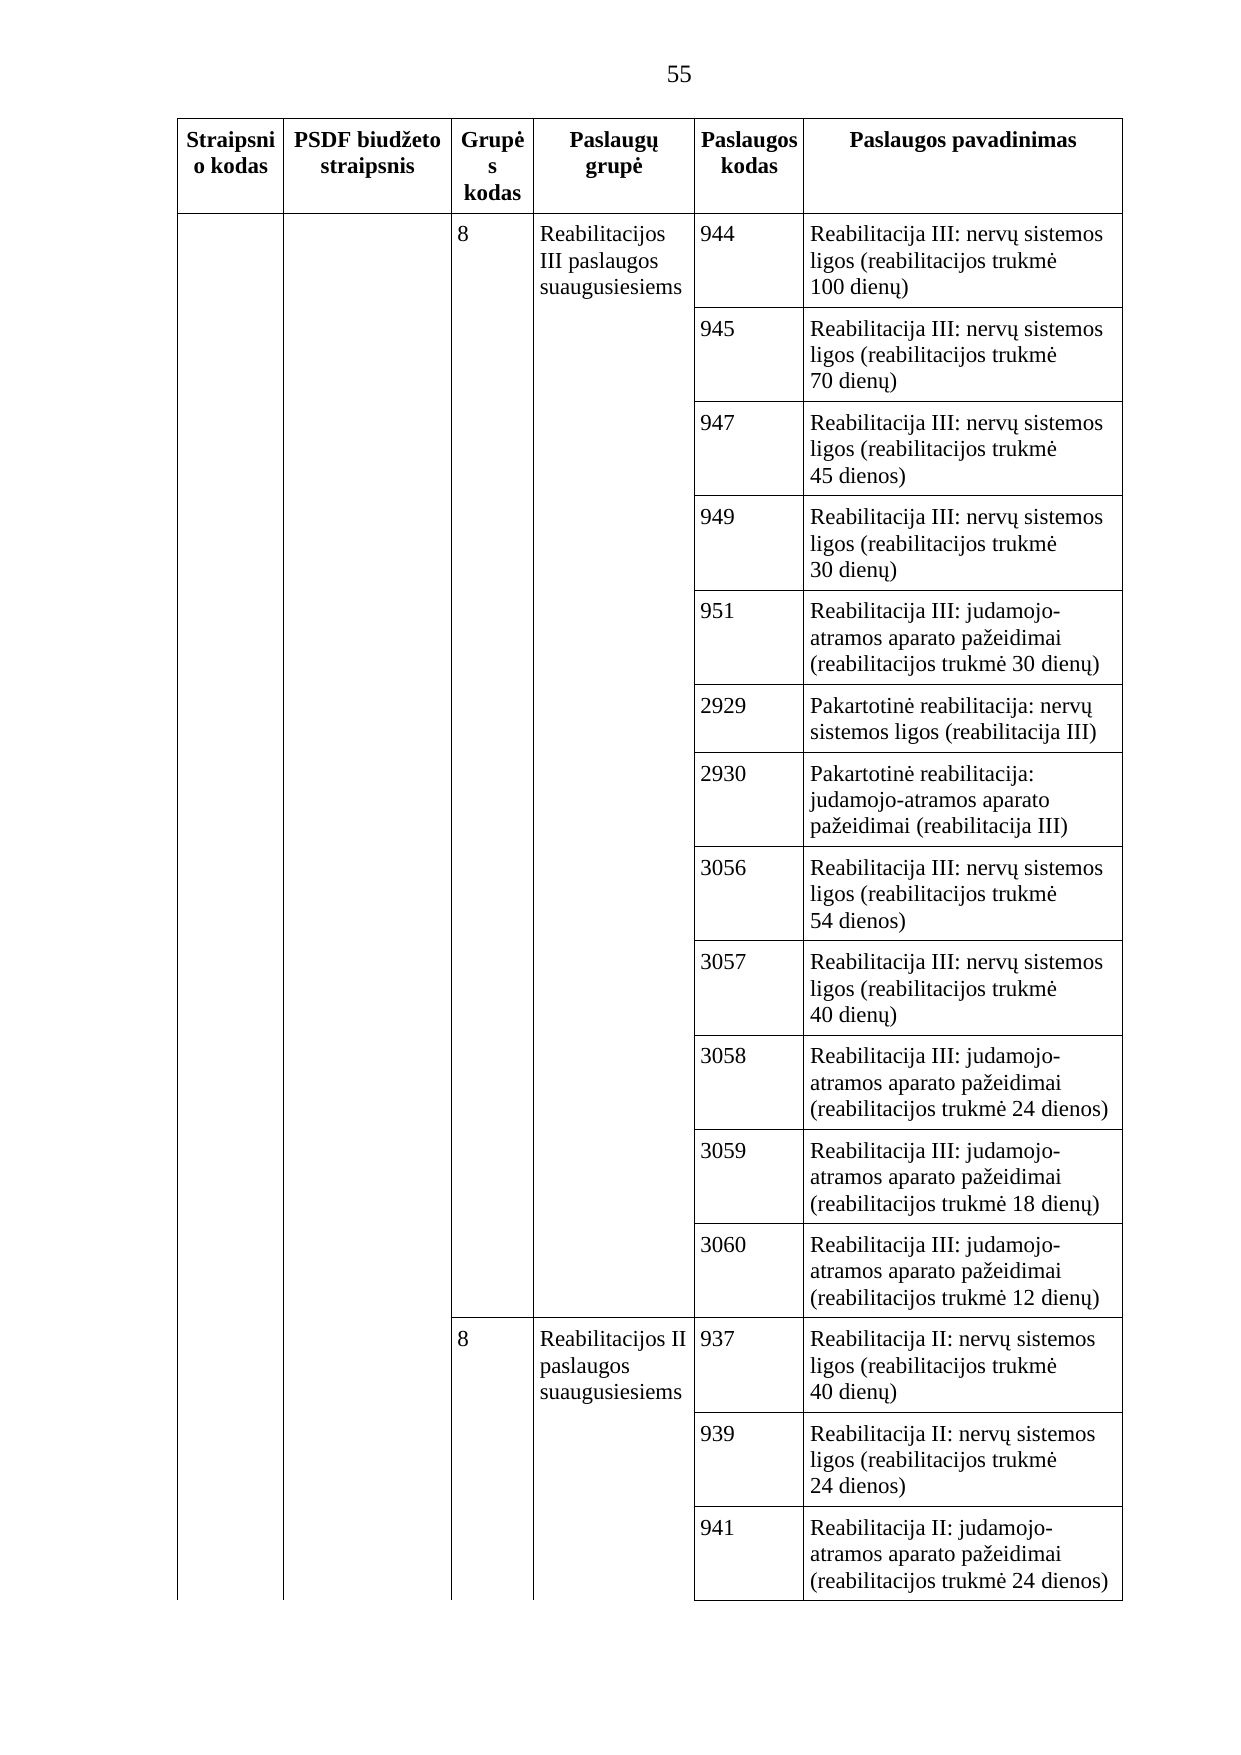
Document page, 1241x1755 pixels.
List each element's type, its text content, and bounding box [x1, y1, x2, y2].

table_cell [284, 1317, 451, 1359]
table_cell Reabilitacija III: nervų sistemos ligos (reabilitacijos trukmė 100 dienų) [804, 214, 1122, 307]
table_cell 3057 [695, 941, 803, 1034]
table_cell [534, 684, 694, 752]
table_cell Pakartotinė reabilitacija: judamojo-atramos aparato pažeidimai (reabilitacija III) [804, 753, 1122, 846]
table_cell [178, 1359, 283, 1412]
table_cell Reabilitacija III: judamojo-atramos aparato pažeidimai (reabilitacijos trukmė 24 dienos) [804, 1036, 1122, 1129]
table_cell [284, 752, 451, 846]
table_cell Reabilitacijos II paslaugos suaugusiesiems [534, 1318, 694, 1506]
table_cell [284, 940, 451, 1034]
table_cell Reabilitacija III: judamojo-atramos aparato pažeidimai (reabilitacijos trukmė 18 dienų) [804, 1130, 1122, 1223]
table_cell 947 [695, 402, 803, 495]
table_cell [452, 495, 533, 589]
table_cell 2930 [695, 753, 803, 846]
table_cell Reabilitacija III: judamojo-atramos aparato pažeidimai (reabilitacijos trukmė 30 dienų) [804, 591, 1122, 684]
table_header Paslaugos kodas [695, 119, 803, 212]
table_cell [178, 307, 283, 401]
table_cell [284, 684, 451, 752]
table_cell [452, 307, 533, 401]
table_cell [534, 846, 694, 940]
table_cell [452, 1412, 533, 1506]
table_cell 944 [695, 214, 803, 307]
table_cell [284, 1129, 451, 1223]
table_cell [178, 1317, 283, 1359]
table_cell [452, 1506, 533, 1600]
table_cell [284, 307, 451, 401]
table_cell [534, 752, 694, 846]
table_cell Reabilitacija II: nervų sistemos ligos (reabilitacijos trukmė 40 dienų) [804, 1318, 1122, 1412]
table_cell [534, 940, 694, 1034]
table_cell Reabilitacija III: nervų sistemos ligos (reabilitacijos trukmė 45 dienos) [804, 402, 1122, 495]
table_cell 3056 [695, 847, 803, 940]
table_cell Reabilitacija III: nervų sistemos ligos (reabilitacijos trukmė 70 dienų) [804, 308, 1122, 401]
table_cell Reabilitacija III: nervų sistemos ligos (reabilitacijos trukmė 54 dienos) [804, 847, 1122, 940]
table_header Straipsnio kodas [178, 119, 283, 212]
table_cell [284, 1412, 451, 1506]
table_cell [534, 1129, 694, 1223]
table_header Grupės kodas [452, 119, 533, 212]
table_cell [452, 1223, 533, 1317]
table_cell [178, 495, 283, 589]
table_cell [452, 940, 533, 1034]
table_cell [178, 752, 283, 846]
table_cell 939 [695, 1413, 803, 1506]
table_header Paslaugų grupė [534, 119, 694, 212]
table_cell [178, 1223, 283, 1317]
table_cell [534, 1506, 694, 1600]
table_cell Reabilitacija II: judamojo-atramos aparato pažeidimai (reabilitacijos trukmė 24 dienos) [804, 1507, 1122, 1600]
table_cell 8 [452, 214, 533, 307]
table_cell [284, 401, 451, 495]
table_header Paslaugos pavadinimas [804, 119, 1122, 212]
table_cell Pakartotinė reabilitacija: nervų sistemos ligos (reabilitacija III) [804, 685, 1122, 752]
table_cell 8 [452, 1318, 533, 1359]
table_cell [284, 1506, 451, 1600]
table_cell 2929 [695, 685, 803, 752]
table_cell 945 [695, 308, 803, 401]
table_cell [178, 1412, 283, 1506]
table_cell [452, 401, 533, 495]
table_cell [452, 846, 533, 940]
table_cell [284, 1035, 451, 1129]
table_cell 937 [695, 1318, 803, 1412]
table_cell 949 [695, 496, 803, 589]
table_cell [178, 1035, 283, 1129]
table_cell [178, 1506, 283, 1600]
table_cell [284, 846, 451, 940]
table_cell [534, 590, 694, 684]
table_cell [178, 401, 283, 495]
table_cell [178, 684, 283, 752]
table_cell [178, 1129, 283, 1223]
table_cell [452, 1129, 533, 1223]
table_cell [284, 495, 451, 589]
table_cell [452, 590, 533, 684]
table_cell [178, 590, 283, 684]
table_cell 3059 [695, 1130, 803, 1223]
table_header PSDF biudžeto straipsnis [284, 119, 451, 212]
table_cell [534, 1035, 694, 1129]
table_cell [284, 1223, 451, 1317]
table_cell [284, 1359, 451, 1412]
table_cell 941 [695, 1507, 803, 1600]
table_cell [534, 401, 694, 495]
table_cell 951 [695, 591, 803, 684]
table_cell [534, 495, 694, 589]
table_cell [284, 214, 451, 307]
table_cell [178, 846, 283, 940]
table_cell [178, 214, 283, 307]
table_cell [452, 752, 533, 846]
table_cell Reabilitacija III: judamojo-atramos aparato pažeidimai (reabilitacijos trukmė 12 dienų) [804, 1224, 1122, 1317]
table_cell Reabilitacija II: nervų sistemos ligos (reabilitacijos trukmė 24 dienos) [804, 1413, 1122, 1506]
table_cell 3060 [695, 1224, 803, 1317]
table_cell Reabilitacija III: nervų sistemos ligos (reabilitacijos trukmė 40 dienų) [804, 941, 1122, 1034]
table_cell [452, 1035, 533, 1129]
table_cell Reabilitacijos III paslaugos suaugusiesiems [534, 214, 694, 307]
table_cell [534, 1223, 694, 1317]
table_cell [534, 307, 694, 401]
table_cell [178, 940, 283, 1034]
table_cell [452, 684, 533, 752]
table_cell [284, 590, 451, 684]
table_cell Reabilitacija III: nervų sistemos ligos (reabilitacijos trukmė 30 dienų) [804, 496, 1122, 589]
table_cell 3058 [695, 1036, 803, 1129]
table_cell [452, 1359, 533, 1412]
